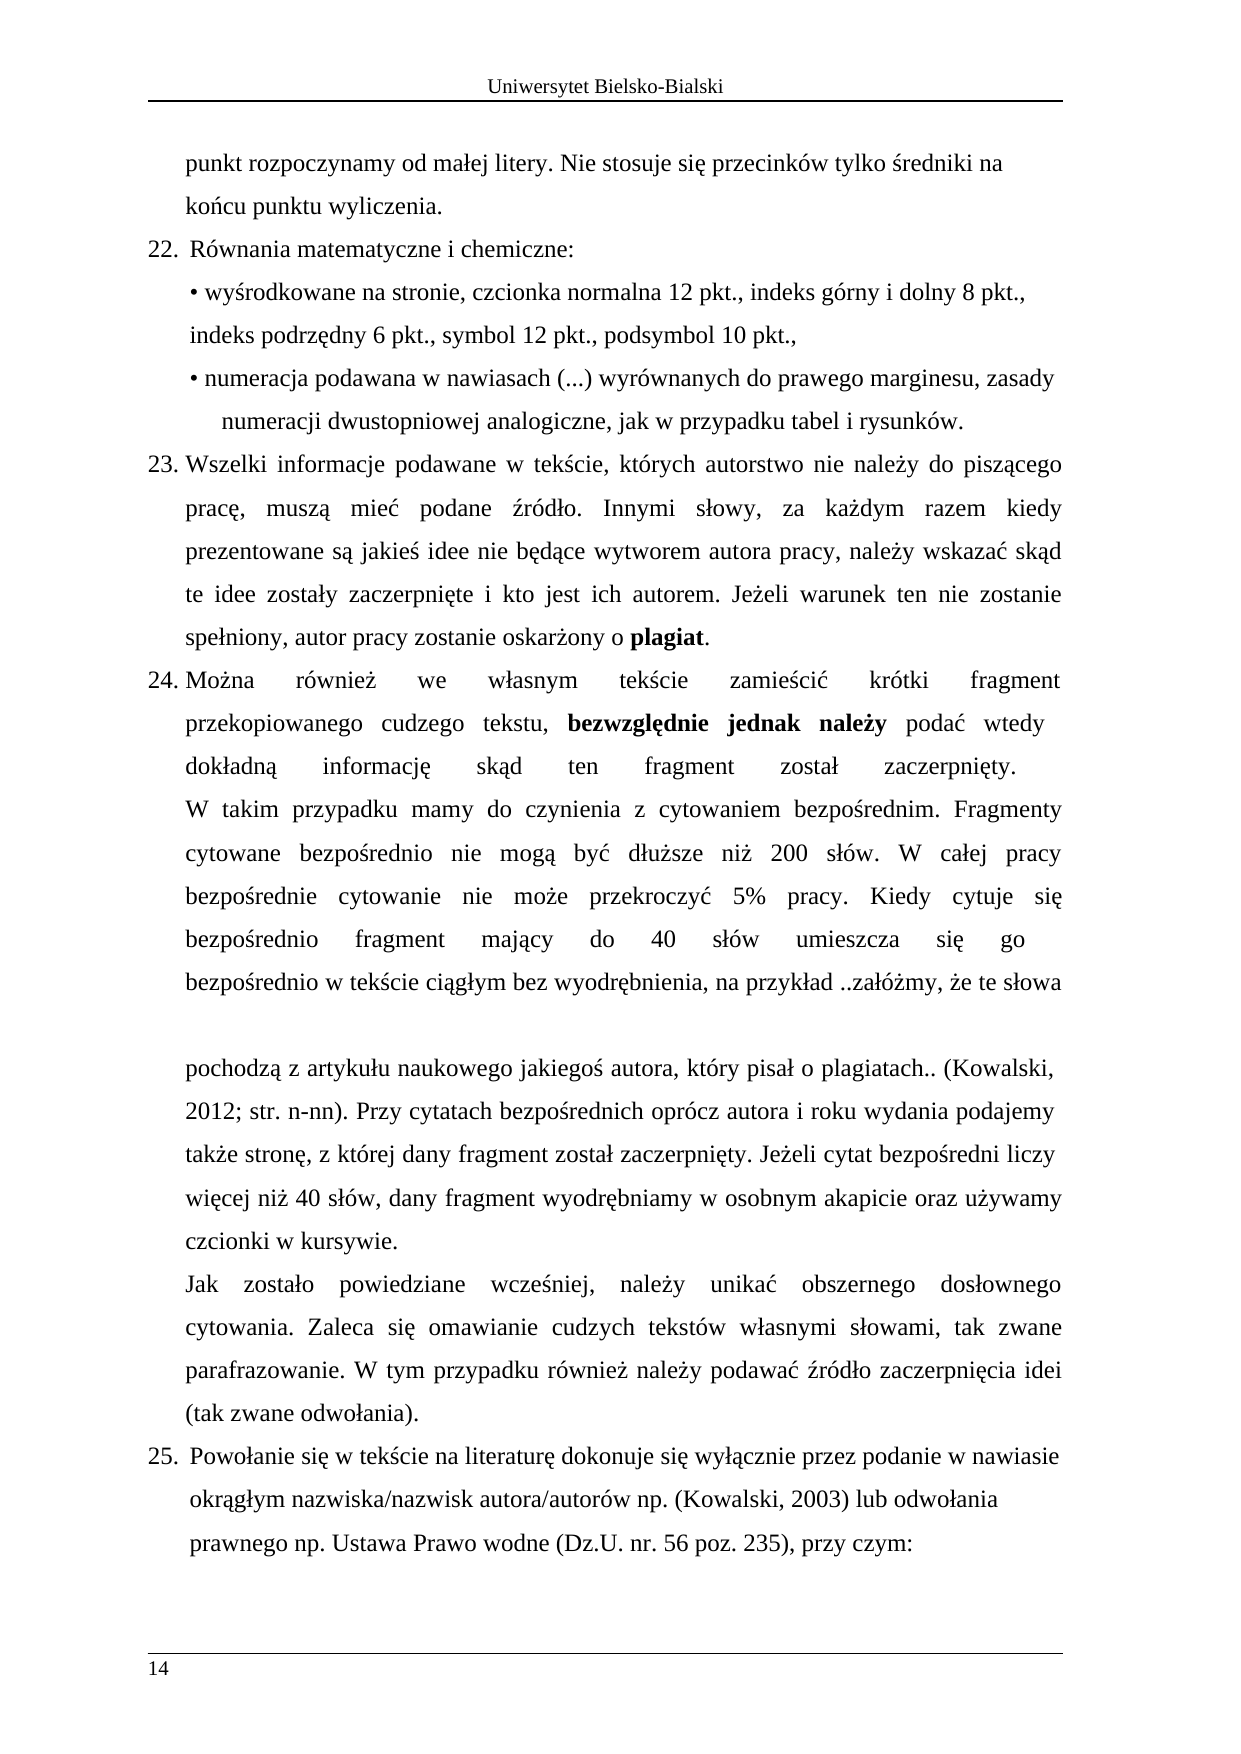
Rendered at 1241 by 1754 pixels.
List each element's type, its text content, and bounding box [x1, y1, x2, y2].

text numeracji dwustopniowej analogiczne, jak w przypadku tabel i rysunków. [189, 406, 1063, 435]
list Powołanie się w tekście na literaturę dokonuje się wyłącznie przez podanie w nawiasie okrągłym nazwiska/nazwisk autora/autorów np. (Kowalski, 2003) lub odwołania prawnego np. Ustawa Prawo wodne (Dz.U. nr. 56 poz. 235), przy czym: [148, 1441, 1063, 1556]
list Jak zostało powiedziane wcześniej, należy unikać obszernego dosłownego cytowania. Zaleca się omawianie cudzych tekstów własnymi słowami, tak zwane parafrazowanie. W tym przypadku również należy podawać źródło zaczerpnięcia idei (tak zwane odwołania). [185, 1269, 1063, 1427]
list Można również we własnym tekście zamieścić krótki fragment przekopiowanego cudzego tekstu, bezwzględnie jednak należy podać wtedy dokładną informację skąd ten fragment został zaczerpnięty. W takim przypadku mamy do czynienia z cytowaniem bezpośrednim. Fragmenty cytowane bezpośrednio nie mogą być dłuższe niż 200 słów. W całej pracy bezpośrednie cytowanie nie może przekroczyć 5% pracy. Kiedy cytuje się bezpośrednio fragment mający do 40 słów umieszcza się go bezpośrednio w tekście ciągłym bez wyodrębnienia, na przykład ..załóżmy, że te słowa pochodzą z artykułu naukowego jakiegoś autora, który pisał o plagiatach.. (Kowalski, 2012; str. n-nn). Przy cytatach bezpośrednich oprócz autora i roku wydania podajemy także stronę, z której dany fragment został zaczerpnięty. Jeżeli cytat bezpośredni liczy więcej niż 40 słów, dany fragment wyodrębniamy w osobnym akapicie oraz używamy czcionki w kursywie. [148, 665, 1063, 1254]
list Równania matematyczne i chemiczne: [148, 234, 1063, 263]
list punkt rozpoczynamy od małej litery. Nie stosuje się przecinków tylko średniki na końcu punktu wyliczenia. [185, 148, 1063, 219]
list Wszelki informacje podawane w tekście, których autorstwo nie należy do piszącego pracę, muszą mieć podane źródło. Innymi słowy, za każdym razem kiedy prezentowane są jakieś idee nie będące wytworem autora pracy, należy wskazać skąd te idee zostały zaczerpnięte i kto jest ich autorem. Jeżeli warunek ten nie zostanie spełniony, autor pracy zostanie oskarżony o plagiat. [148, 449, 1063, 651]
text • numeracja podawana w nawiasach (...) wyrównanych do prawego marginesu, zasady [189, 363, 1063, 392]
text • wyśrodkowane na stronie, czcionka normalna 12 pkt., indeks górny i dolny 8 pkt., indeks podrzędny 6 pkt., symbol 12 pkt., podsymbol 10 pkt., [189, 277, 1063, 349]
